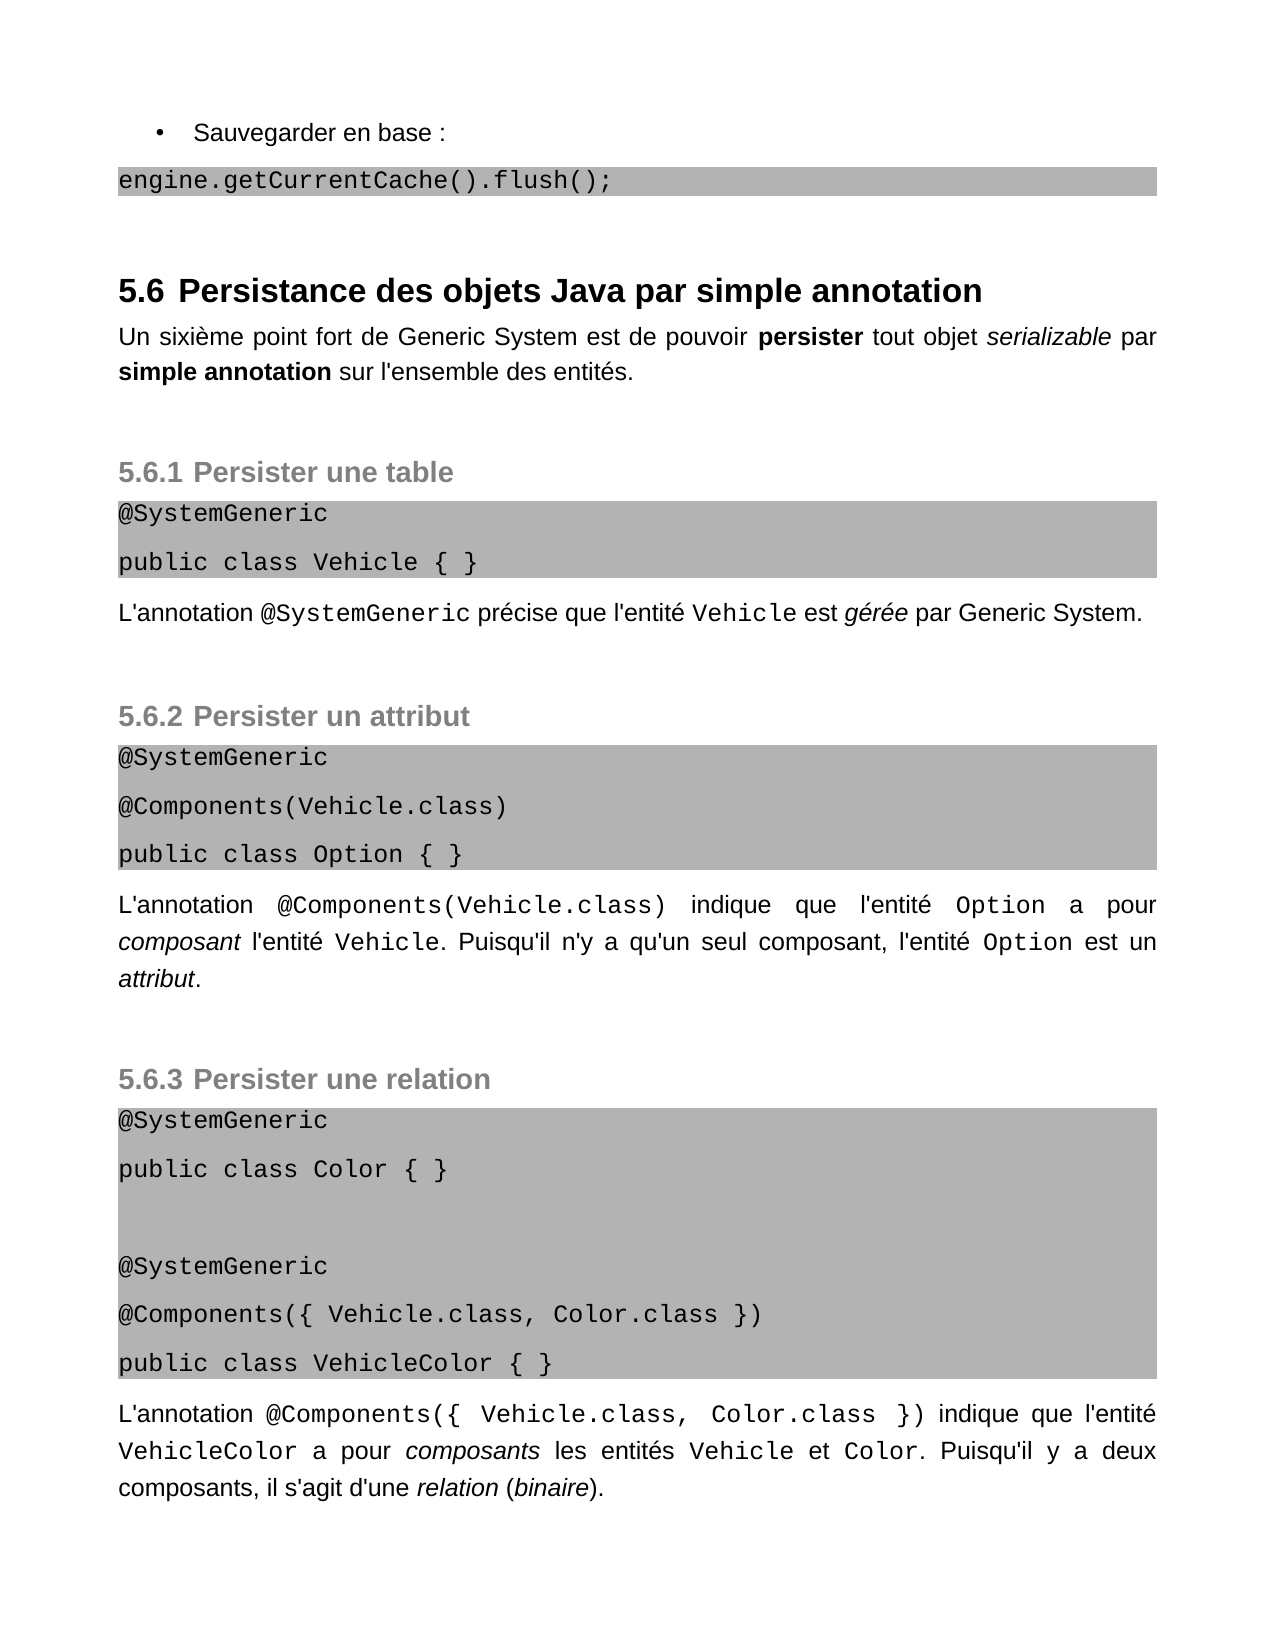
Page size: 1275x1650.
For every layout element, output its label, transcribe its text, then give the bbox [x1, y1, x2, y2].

text engine.getCurrentCache().flush(); [118, 167, 1157, 196]
text public class Option { } [118, 842, 1157, 870]
text @SystemGeneric [118, 745, 1157, 773]
text L'annotation @Components(Vehicle.class) indique que l'entité Option a pour composant l'entité Vehicle. Puisqu'il n'y a qu'un seul composant, l'entité Option est un attribut. [118, 890, 1157, 992]
text @Components({ Vehicle.class, Color.class }) [118, 1302, 1157, 1330]
subtitle Persister un attribut [118, 699, 1157, 732]
text Un sixième point fort de Generic System est de pouvoir persister tout objet serializable par simple annotation sur l'ensemble des entités. [118, 322, 1157, 386]
subtitle Persistance des objets Java par simple annotation [118, 271, 1157, 310]
text @SystemGeneric [118, 1108, 1157, 1136]
subtitle Persister une table [118, 455, 1157, 488]
text public class Color { } [118, 1156, 1157, 1185]
text @Components(Vehicle.class) [118, 793, 1157, 822]
text L'annotation @Components({ Vehicle.class, Color.class }) indique que l'entité VehicleColor a pour composants les entités Vehicle et Color. Puisqu'il y a deux composants, il s'agit d'une relation (binaire). [118, 1399, 1157, 1501]
text public class Vehicle { } [118, 549, 1157, 578]
subtitle Persister une relation [118, 1062, 1157, 1095]
text @SystemGeneric [118, 501, 1157, 529]
list Sauvegarder en base : [156, 118, 1157, 147]
text L'annotation @SystemGeneric précise que l'entité Vehicle est gérée par Generic System. [118, 598, 1157, 629]
text @SystemGeneric [118, 1253, 1157, 1282]
text public class VehicleColor { } [118, 1351, 1157, 1379]
